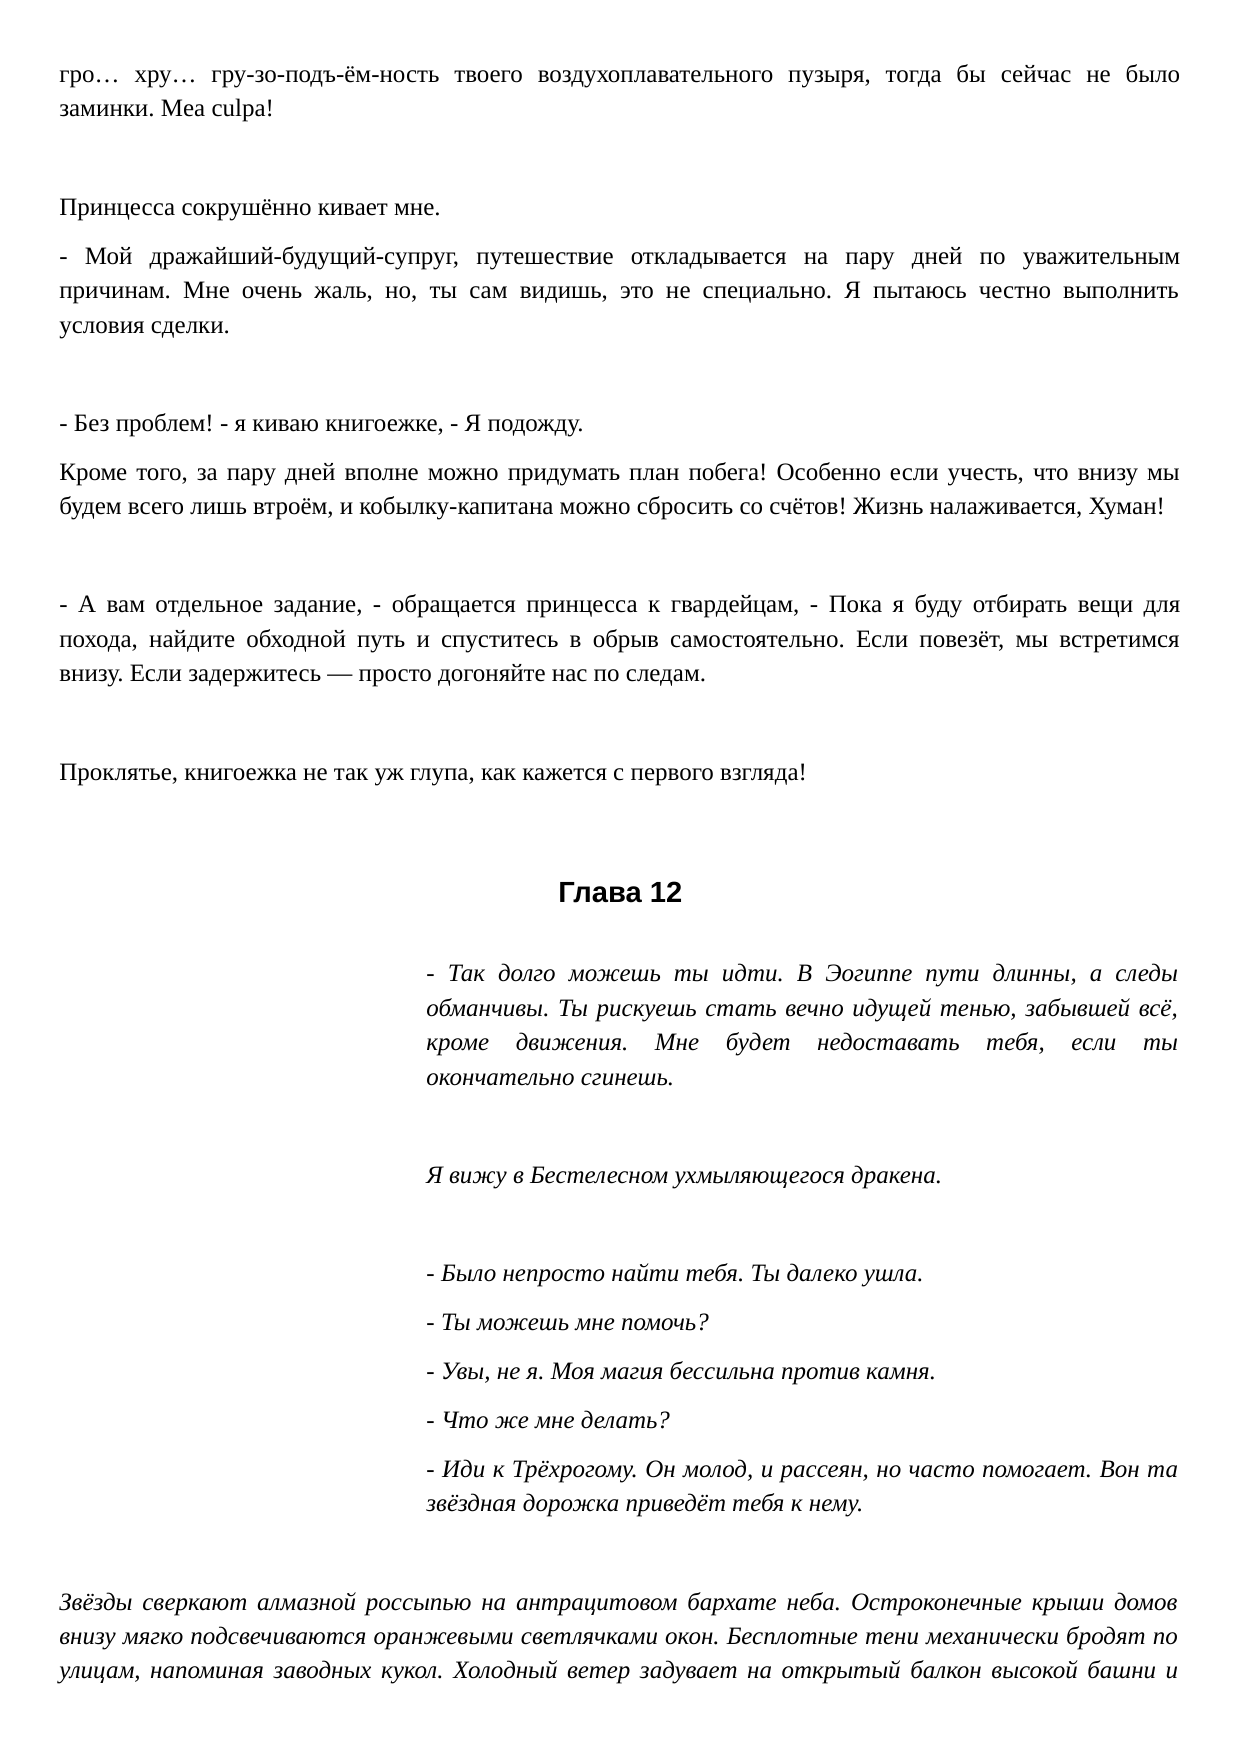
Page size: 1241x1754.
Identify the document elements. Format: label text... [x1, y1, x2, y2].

text Проклятье, книгоежка не так уж глупа, как кажется с первого взгляда! [59, 757, 1181, 785]
text - Было непросто найти тебя. Ты далеко ушла. [426, 1258, 1181, 1287]
text - Увы, не я. Моя магия бессильна против камня. [426, 1356, 1181, 1385]
text - Без проблем! - я киваю книгоежке, - Я подожду. [59, 408, 1181, 437]
text Я вижу в Бестелесном ухмыляющегося дракена. [426, 1160, 1181, 1188]
text - Что же мне делать? [426, 1405, 1181, 1434]
text Кроме того, за пару дней вполне можно придумать план побега! Особенно если учесть, что внизу мы будем всего лишь втроём, и кобылку-капитана можно сбросить со счётов! Жизнь налаживается, Хуман! [59, 457, 1181, 520]
text - Ты можешь мне помочь? [426, 1307, 1181, 1336]
text - А вам отдельное задание, - обращается принцесса к гвардейцам, - Пока я буду отбирать вещи для похода, найдите обходной путь и спуститесь в обрыв самостоятельно. Если повезёт, мы встретимся внизу. Если задержитесь — просто догоняйте нас по следам. [59, 589, 1181, 687]
text Принцесса сокрушённо кивает мне. [59, 192, 1181, 220]
text - Мой дражайший-будущий-супруг, путешествие откладывается на пару дней по уважительным причинам. Мне очень жаль, но, ты сам видишь, это не специально. Я пытаюсь честно выполнить условия сделки. [59, 241, 1181, 338]
text гро… хру… гру-зо-подъ-ём-ность твоего воздухоплавательного пузыря, тогда бы сейчас не было заминки. Mea culpa! [59, 59, 1181, 122]
text - Иди к Трёхрогому. Он молод, и рассеян, но часто помогает. Вон та звёздная дорожка приведёт тебя к нему. [426, 1454, 1181, 1517]
subtitle Глава 12 [59, 876, 1181, 909]
text - Так долго можешь ты идти. В Эогиппе пути длинны, а следы обманчивы. Ты рискуешь стать вечно идущей тенью, забывшей всё, кроме движения. Мне будет недоставать тебя, если ты окончательно сгинешь. [426, 958, 1181, 1090]
text Звёзды сверкают алмазной россыпью на антрацитовом бархате неба. Остроконечные крыши домов внизу мягко подсвечиваются оранжевыми светлячками окон. Бесплотные тени механически бродят по улицам, напоминая заводных кукол. Холодный ветер задувает на открытый балкон высокой башни и [59, 1587, 1181, 1684]
